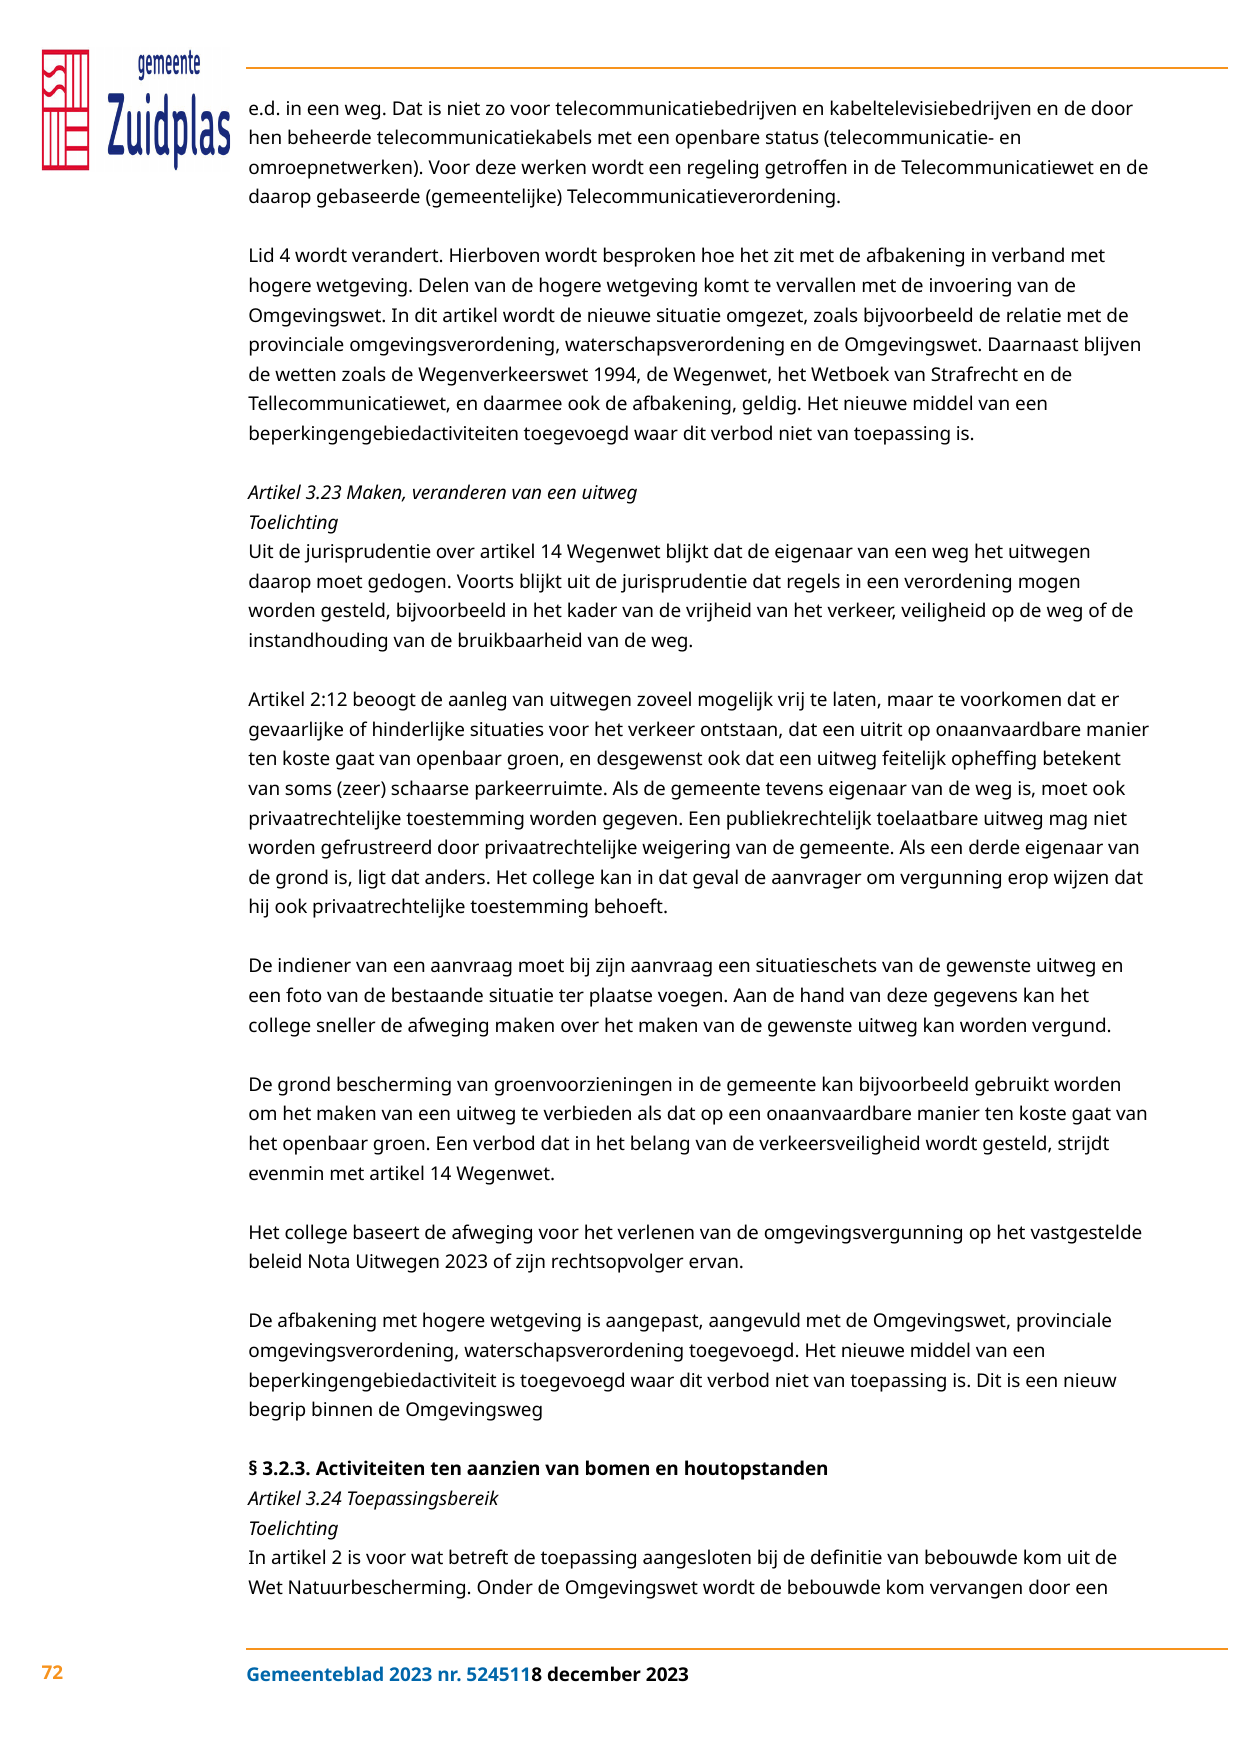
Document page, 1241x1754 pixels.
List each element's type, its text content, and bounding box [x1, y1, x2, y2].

text De afbakening met hogere wetgeving is aangepast, aangevuld met de Omgevingswet, provinciale omgevingsverordening, waterschapsverordening toegevoegd. Het nieuwe middel van een beperkingengebiedactiviteit is toegevoegd waar dit verbod niet van toepassing is. Dit is een nieuw begrip binnen de Omgevingsweg [248, 1308, 1152, 1422]
text § 3.2.3. Activiteiten ten aanzien van bomen en houtopstanden [248, 1456, 1152, 1481]
text Het college baseert de afweging voor het verlenen van de omgevingsvergunning op het vastgestelde beleid Nota Uitwegen 2023 of zijn rechtsopvolger ervan. [248, 1219, 1152, 1274]
text Artikel 2:12 beoogt de aanleg van uitwegen zoveel mogelijk vrij te laten, maar te voorkomen dat er gevaarlijke of hinderlijke situaties voor het verkeer ontstaan, dat een uitrit op onaanvaardbare manier ten koste gaat van openbaar groen, en desgewenst ook dat een uitweg feitelijk opheffing betekent van soms (zeer) schaarse parkeerruimte. Als de gemeente tevens eigenaar van de weg is, moet ook privaatrechtelijke toestemming worden gegeven. Een publiekrechtelijk toelaatbare uitweg mag niet worden gefrustreerd door privaatrechtelijke weigering van de gemeente. Als een derde eigenaar van de grond is, ligt dat anders. Het college kan in dat geval de aanvrager om vergunning erop wijzen dat hij ook privaatrechtelijke toestemming behoeft. [248, 686, 1152, 919]
text Lid 4 wordt verandert. Hierboven wordt besproken hoe het zit met de afbakening in verband met hogere wetgeving. Delen van de hogere wetgeving komt te vervallen met de invoering van de Omgevingswet. In dit artikel wordt de nieuwe situatie omgezet, zoals bijvoorbeeld de relatie met de provinciale omgevingsverordening, waterschapsverordening en de Omgevingswet. Daarnaast blijven de wetten zoals de Wegenverkeerswet 1994, de Wegenwet, het Wetboek van Strafrecht en de Tellecommunicatiewet, en daarmee ook de afbakening, geldig. Het nieuwe middel van een beperkingengebiedactiviteiten toegevoegd waar dit verbod niet van toepassing is. [248, 243, 1152, 446]
text In artikel 2 is voor wat betreft de toepassing aangesloten bij de definitie van bebouwde kom uit de Wet Natuurbescherming. Onder de Omgevingswet wordt de bebouwde kom vervangen door een [248, 1544, 1152, 1600]
text e.d. in een weg. Dat is niet zo voor telecommunicatiebedrijven en kabeltelevisiebedrijven en de door hen beheerde telecommunicatiekabels met een openbare status (telecommunicatie- en omroepnetwerken). Voor deze werken wordt een regeling getroffen in de Telecommunicatiewet en de daarop gebaseerde (gemeentelijke) Telecommunicatieverordening. [248, 95, 1152, 209]
text De indiener van een aanvraag moet bij zijn aanvraag een situatieschets van de gewenste uitweg en een foto van de bestaande situatie ter plaatse voegen. Aan de hand van deze gegevens kan het college sneller de afweging maken over het maken van de gewenste uitweg kan worden vergund. [248, 953, 1152, 1038]
text Toelichting [248, 509, 1152, 535]
text De grond bescherming van groenvoorzieningen in de gemeente kan bijvoorbeeld gebruikt worden om het maken van een uitweg te verbieden als dat op een onaanvaardbare manier ten koste gaat van het openbaar groen. Een verbod dat in het belang van de verkeersveiligheid wordt gesteld, strijdt evenmin met artikel 14 Wegenwet. [248, 1071, 1152, 1186]
text Artikel 3.24 Toepassingsbereik [248, 1485, 1152, 1511]
picture [41, 47, 231, 172]
text Artikel 3.23 Maken, veranderen van een uitweg [248, 479, 1152, 505]
text Toelichting [248, 1515, 1152, 1541]
text Uit de jurisprudentie over artikel 14 Wegenwet blijkt dat de eigenaar van een weg het uitwegen daarop moet gedogen. Voorts blijkt uit de jurisprudentie dat regels in een verordening mogen worden gesteld, bijvoorbeeld in het kader van de vrijheid van het verkeer, veiligheid op de weg of de instandhouding van de bruikbaarheid van de weg. [248, 538, 1152, 653]
